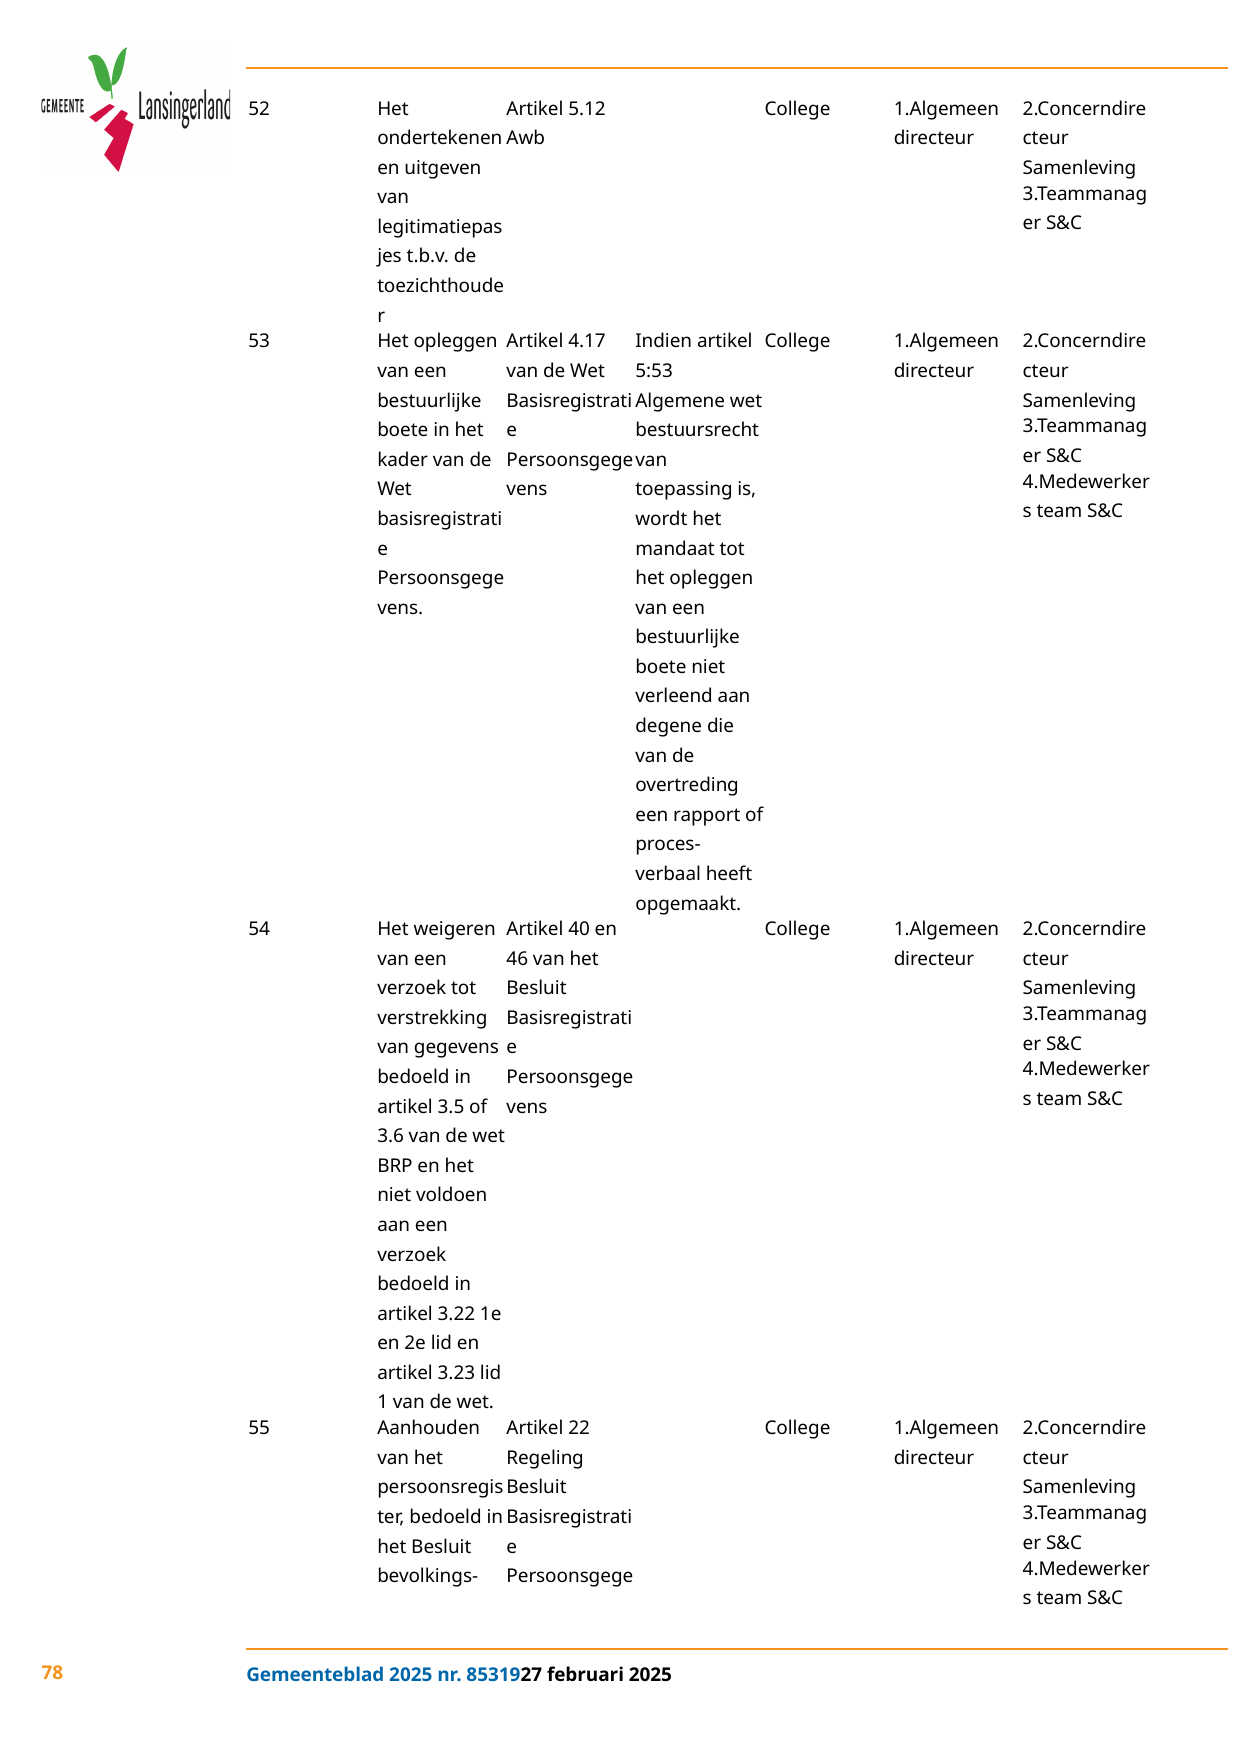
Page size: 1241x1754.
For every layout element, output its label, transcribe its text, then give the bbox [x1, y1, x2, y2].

table_cell 1.Algemeen directeur [894, 95, 1022, 328]
table_cell 1.Algemeen directeur [894, 915, 1022, 1414]
table_cell 4.Medewerkers team S&C [1023, 468, 1152, 915]
table_cell 4.Medewerkers team S&C [1023, 1555, 1152, 1610]
table_cell 2.Concerndirecteur Samenleving [1023, 95, 1152, 180]
table_cell Het weigeren van een verzoek tot verstrekking van gegevens bedoeld in artikel 3.5 of 3.6 van de wet BRP en het niet voldoen aan een verzoek bedoeld in artikel 3.22 1e en 2e lid en artikel 3.23 lid 1 van de wet. [377, 915, 506, 1414]
table_cell Artikel 4.17 van de Wet Basisregistratie Persoonsgegevens [506, 328, 635, 915]
table_cell 1.Algemeen directeur [894, 328, 1022, 915]
table_cell College [764, 95, 893, 328]
table_cell 54 [248, 915, 377, 1414]
table_cell 2.Concerndirecteur Samenleving [1023, 915, 1152, 1000]
table_cell 3.Teammanager S&C [1023, 1000, 1152, 1056]
table_cell 2.Concerndirecteur Samenleving [1023, 328, 1152, 412]
picture [41, 47, 231, 172]
table_cell Het ondertekenen en uitgeven van legitimatiepasjes t.b.v. de toezichthouder [377, 95, 506, 328]
table_cell Artikel 5.12 Awb [506, 95, 635, 328]
table_cell College [764, 1415, 893, 1610]
table_cell College [764, 328, 893, 915]
table_cell 2.Concerndirecteur Samenleving [1023, 1415, 1152, 1499]
table_cell 1.Algemeen directeur [894, 1415, 1022, 1610]
table_cell Artikel 22 Regeling Besluit Basisregistratie Persoonsgege [506, 1415, 635, 1610]
table_cell 3.Teammanager S&C [1023, 1499, 1152, 1555]
table_cell [635, 915, 764, 1414]
table_cell 55 [248, 1415, 377, 1610]
table_cell 53 [248, 328, 377, 915]
table_cell Het opleggen van een bestuurlijke boete in het kader van de Wet basisregistratie Persoonsgegevens. [377, 328, 506, 915]
table_cell Aanhouden van het persoonsregister, bedoeld in het Besluit bevolkings- [377, 1415, 506, 1610]
table_cell [635, 95, 764, 328]
table_cell [635, 1415, 764, 1610]
table_cell Indien artikel 5:53 Algemene wet bestuursrecht van toepassing is, wordt het mandaat tot het opleggen van een bestuurlijke boete niet verleend aan degene die van de overtreding een rapport of proces-verbaal heeft opgemaakt. [635, 328, 764, 915]
table_cell 3.Teammanager S&C [1023, 180, 1152, 328]
table_cell Artikel 40 en 46 van het Besluit Basisregistratie Persoonsgegevens [506, 915, 635, 1414]
table_cell 3.Teammanager S&C [1023, 413, 1152, 468]
table_cell College [764, 915, 893, 1414]
table_cell 4.Medewerkers team S&C [1023, 1056, 1152, 1414]
table_cell 52 [248, 95, 377, 328]
